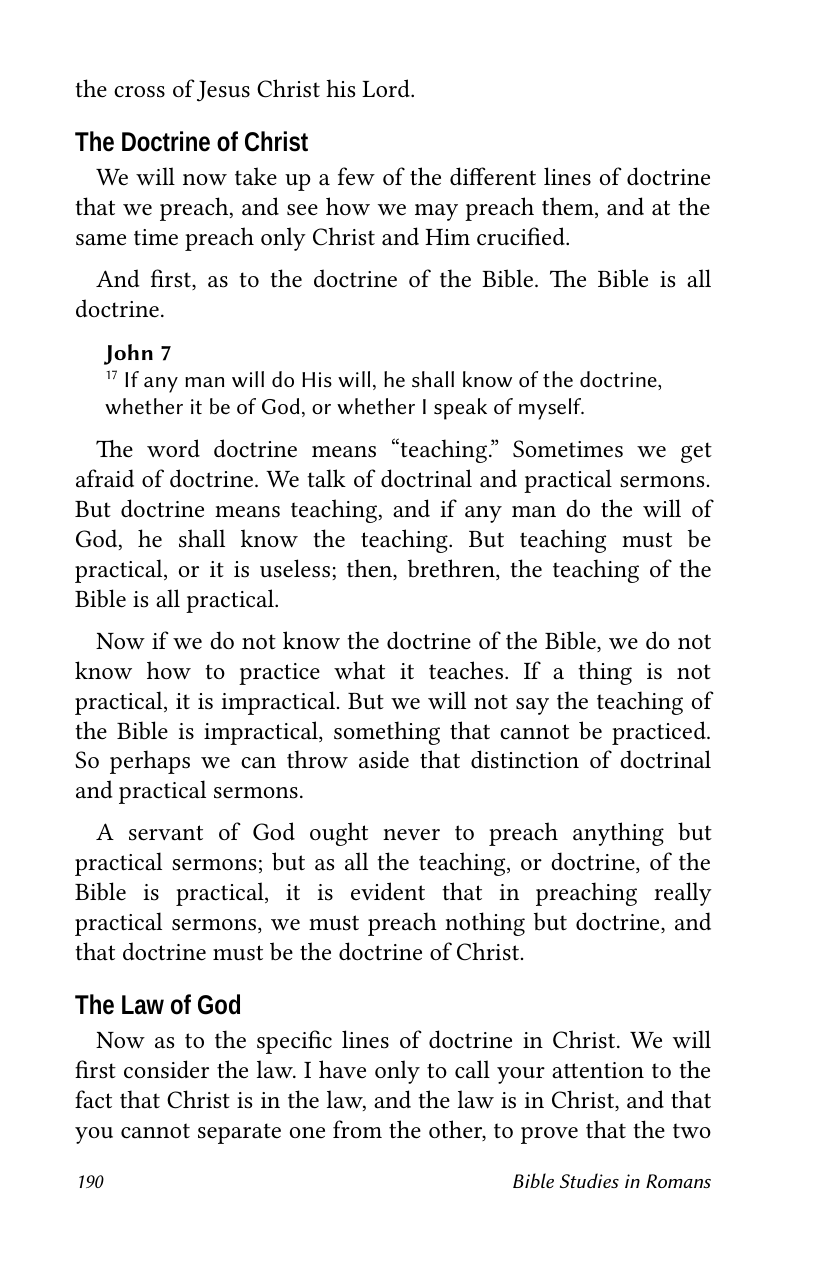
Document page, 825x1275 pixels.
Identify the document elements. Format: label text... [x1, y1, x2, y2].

subtitle The Law of God [75, 989, 712, 1020]
text A servant of God ought never to preach anything but practical sermons; but as all the teaching, or doctrine, of the Bible is practical, it is evident that in preaching really practical sermons, we must preach nothing but doctrine, and that doctrine must be the doctrine of Christ. [75, 818, 712, 967]
text the cross of Jesus Christ his Lord. [75, 75, 712, 103]
text Now if we do not know the doctrine of the Bible, we do not know how to practice what it teaches. If a thing is not practical, it is impractical. But we will not say the teaching of the Bible is impractical, something that cannot be practiced. So perhaps we can throw aside that distinction of doctrinal and practical sermons. [75, 627, 712, 805]
text And first, as to the doctrine of the Bible. The Bible is all doctrine. [75, 265, 712, 323]
text Now as to the specific lines of doctrine in Christ. We will first consider the law. I have only to call your attention to the fact that Christ is in the law, and the law is in Christ, and that you cannot separate one from the other, to prove that the two [75, 1026, 712, 1144]
text 17 If any man will do His will, he shall know of the doctrine, whether it be of God, or whether I speak of myself. [105, 367, 682, 420]
text We will now take up a few of the different lines of doctrine that we preach, and see how we may preach them, and at the same time preach only Christ and Him crucified. [75, 163, 712, 251]
subtitle The Doctrine of Christ [75, 126, 712, 157]
text John 7 [105, 339, 712, 366]
text The word doctrine means “teaching.” Sometimes we get afraid of doctrine. We talk of doctrinal and practical sermons. But doctrine means teaching, and if any man do the will of God, he shall know the teaching. But teaching must be practical, or it is useless; then, brethren, the teaching of the Bible is all practical. [75, 436, 712, 613]
